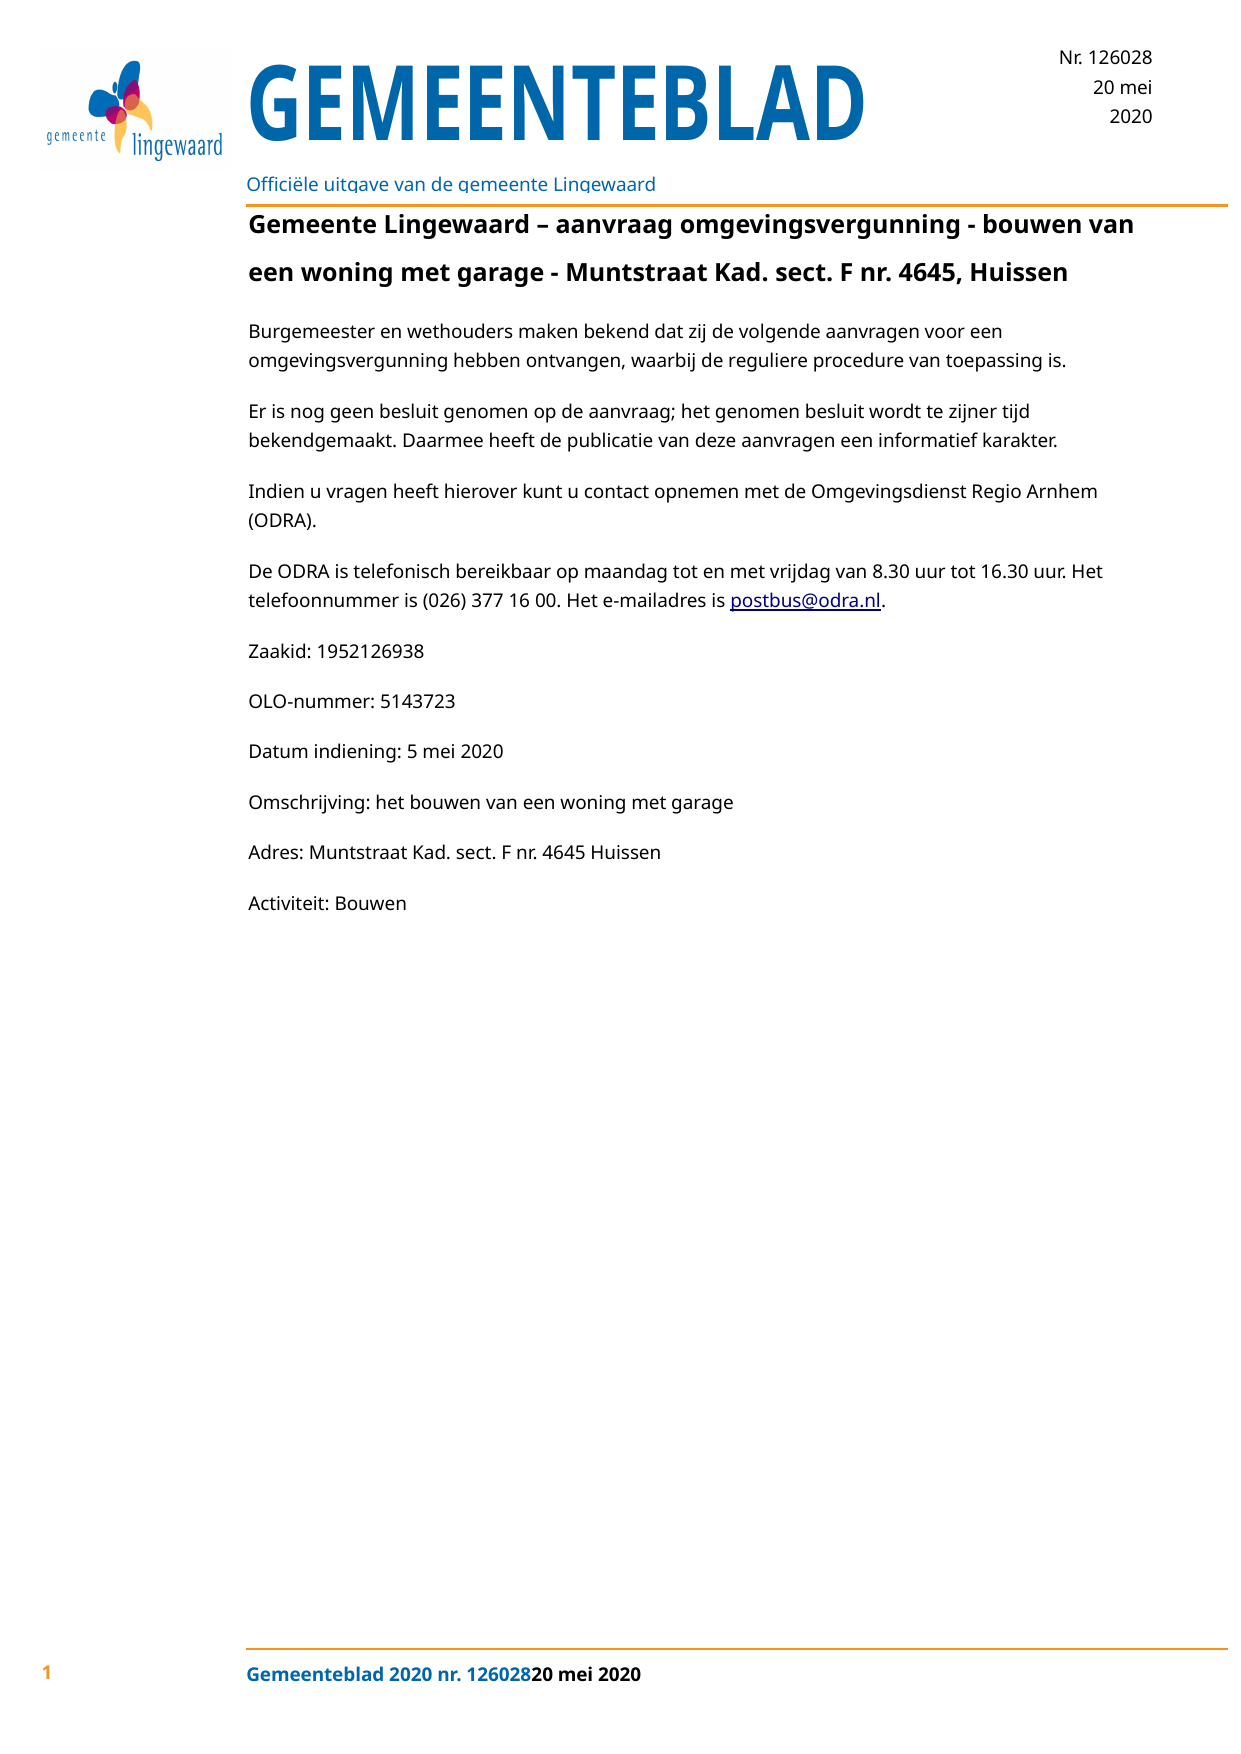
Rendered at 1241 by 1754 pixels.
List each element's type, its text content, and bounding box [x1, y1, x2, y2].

text Er is nog geen besluit genomen op de aanvraag; het genomen besluit wordt te zijner tijd bekendgemaakt. Daarmee heeft de publicatie van deze aanvragen een informatief karakter. [248, 398, 1152, 453]
text Indien u vragen heeft hierover kunt u contact opnemen met de Omgevingsdienst Regio Arnhem (ODRA). [248, 478, 1152, 533]
text Gemeente Lingewaard – aanvraag omgevingsvergunning - bouwen van een woning met garage - Muntstraat Kad. sect. F nr. 4645, Huissen [248, 207, 1152, 288]
text Zaakid: 1952126938 [248, 638, 1152, 664]
text OLO-nummer: 5143723 [248, 688, 1152, 714]
text De ODRA is telefonisch bereikbaar op maandag tot en met vrijdag van 8.30 uur tot 16.30 uur. Het telefoonnummer is (026) 377 16 00. Het e-mailadres is postbus@odra.nl. [248, 558, 1152, 613]
text Burgemeester en wethouders maken bekend dat zij de volgende aanvragen voor een omgevingsvergunning hebben ontvangen, waarbij de reguliere procedure van toepassing is. [248, 318, 1152, 373]
text Datum indiening: 5 mei 2020 [248, 739, 1152, 764]
text Omschrijving: het bouwen van een woning met garage [248, 789, 1152, 815]
picture [41, 47, 231, 172]
text Activiteit: Bouwen [248, 890, 1152, 916]
text Adres: Muntstraat Kad. sect. F nr. 4645 Huissen [248, 839, 1152, 865]
